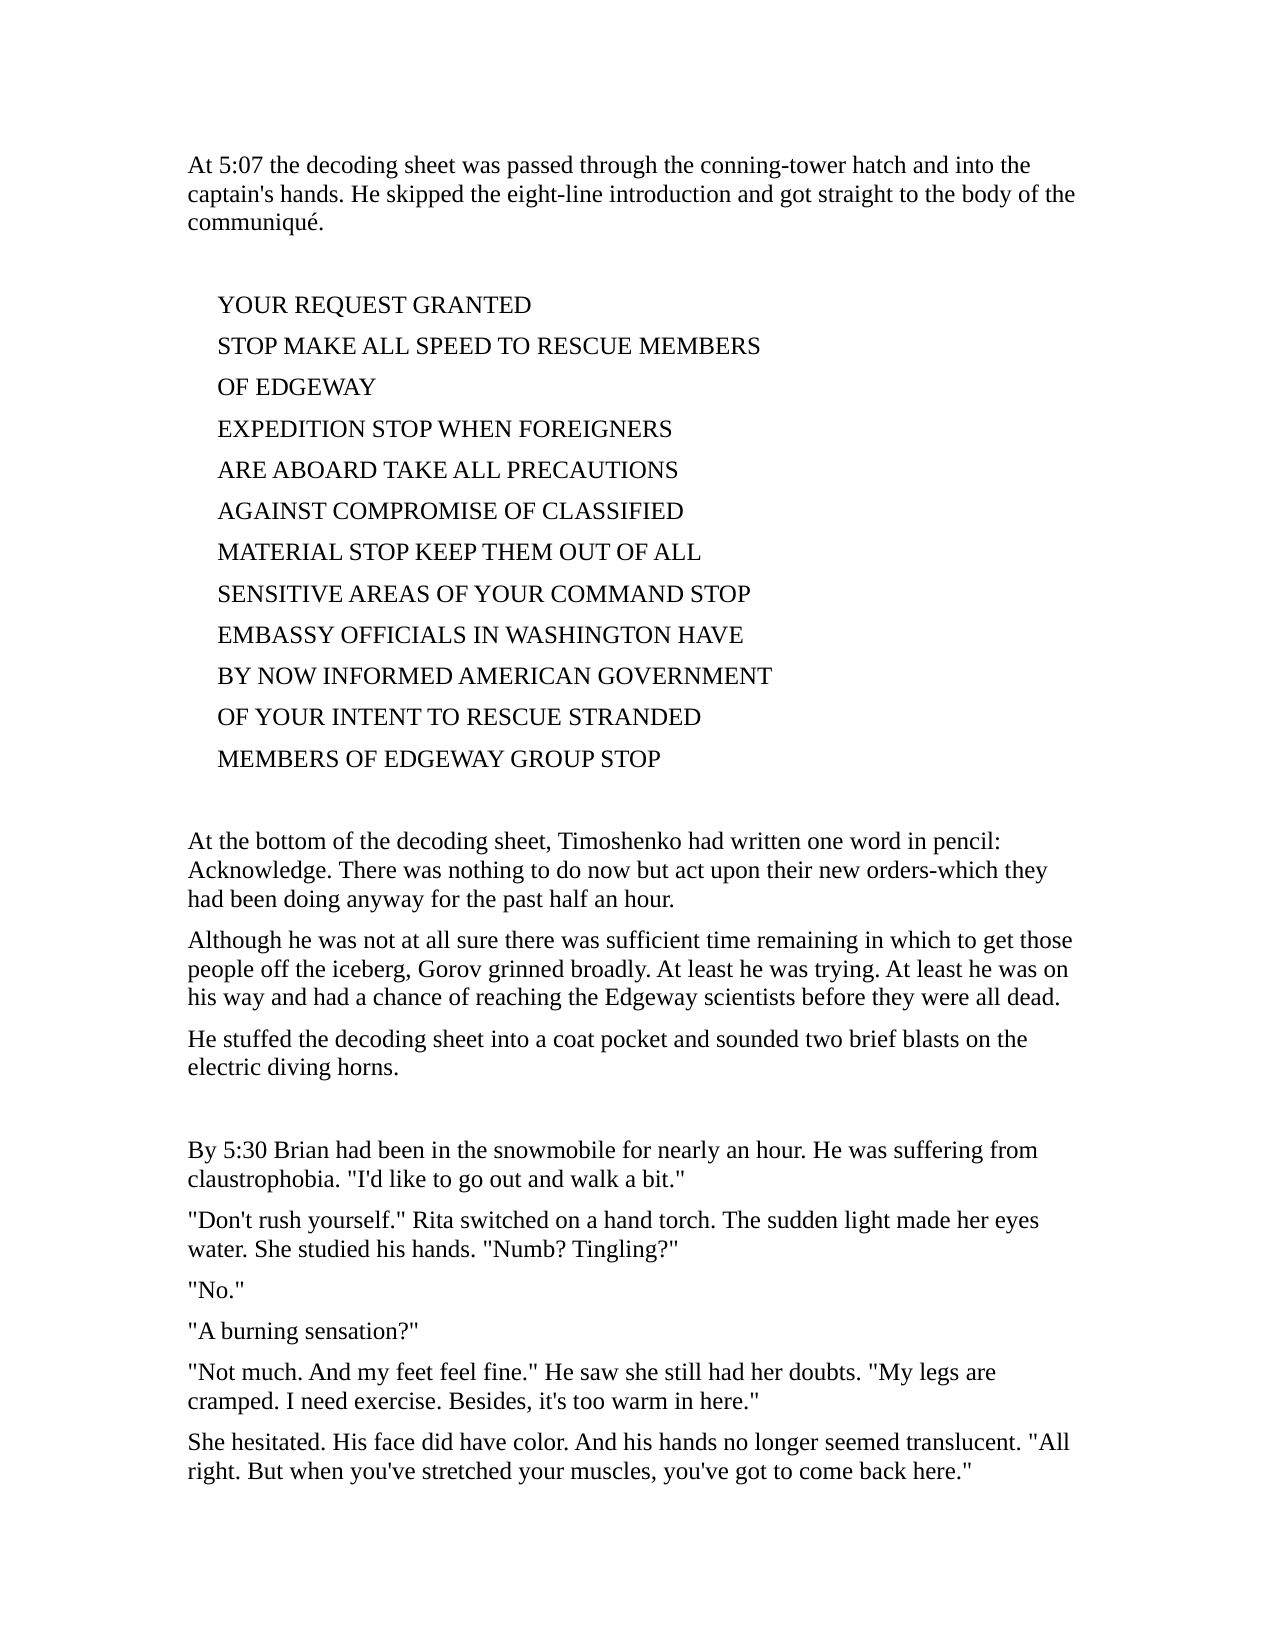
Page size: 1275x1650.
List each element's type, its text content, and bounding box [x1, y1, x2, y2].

text At 5:07 the decoding sheet was passed through the conning-tower hatch and into the captain's hands. He skipped the eight-line introduction and got straight to the body of the communiqué. [187, 150, 1087, 236]
text Although he was not at all sure there was sufficient time remaining in which to get those people off the iceberg, Gorov grinned broadly. At least he was trying. At least he was on his way and had a chance of reaching the Edgeway scientists before they were all dead. [187, 925, 1087, 1011]
text OF EDGEWAY [187, 372, 1087, 401]
text ARE ABOARD TAKE ALL PRECAUTIONS [187, 455, 1087, 484]
text BY NOW INFORMED AMERICAN GOVERNMENT [187, 661, 1087, 690]
text EXPEDITION STOP WHEN FOREIGNERS [187, 414, 1087, 442]
text "Not much. And my feet feel fine." He saw she still had her doubts. "My legs are cramped. I need exercise. Besides, it's too warm in here." [187, 1357, 1087, 1415]
text EMBASSY OFFICIALS IN WASHINGTON HAVE [187, 620, 1087, 649]
text SENSITIVE AREAS OF YOUR COMMAND STOP [187, 579, 1087, 607]
text YOUR REQUEST GRANTED [187, 290, 1087, 319]
text OF YOUR INTENT TO RESCUE STRANDED [187, 702, 1087, 731]
text "No." [187, 1275, 1087, 1304]
text MATERIAL STOP KEEP THEM OUT OF ALL [187, 537, 1087, 566]
text STOP MAKE ALL SPEED TO RESCUE MEMBERS [187, 331, 1087, 360]
text MEMBERS OF EDGEWAY GROUP STOP [187, 744, 1087, 772]
text "A burning sensation?" [187, 1316, 1087, 1345]
text At the bottom of the decoding sheet, Timoshenko had written one word in pencil: Acknowledge. There was nothing to do now but act upon their new orders-which they had been doing anyway for the past half an hour. [187, 826, 1087, 912]
text He stuffed the decoding sheet into a coat pocket and sounded two brief blasts on the electric diving horns. [187, 1024, 1087, 1081]
text AGAINST COMPROMISE OF CLASSIFIED [187, 496, 1087, 525]
text She hesitated. His face did have color. And his hands no longer seemed translucent. "All right. But when you've stretched your muscles, you've got to come back here." [187, 1427, 1087, 1485]
text "Don't rush yourself." Rita switched on a hand torch. The sudden light made her eyes water. She studied his hands. "Numb? Tingling?" [187, 1205, 1087, 1262]
text By 5:30 Brian had been in the snowmobile for nearly an hour. He was suffering from claustrophobia. "I'd like to go out and walk a bit." [187, 1135, 1087, 1192]
